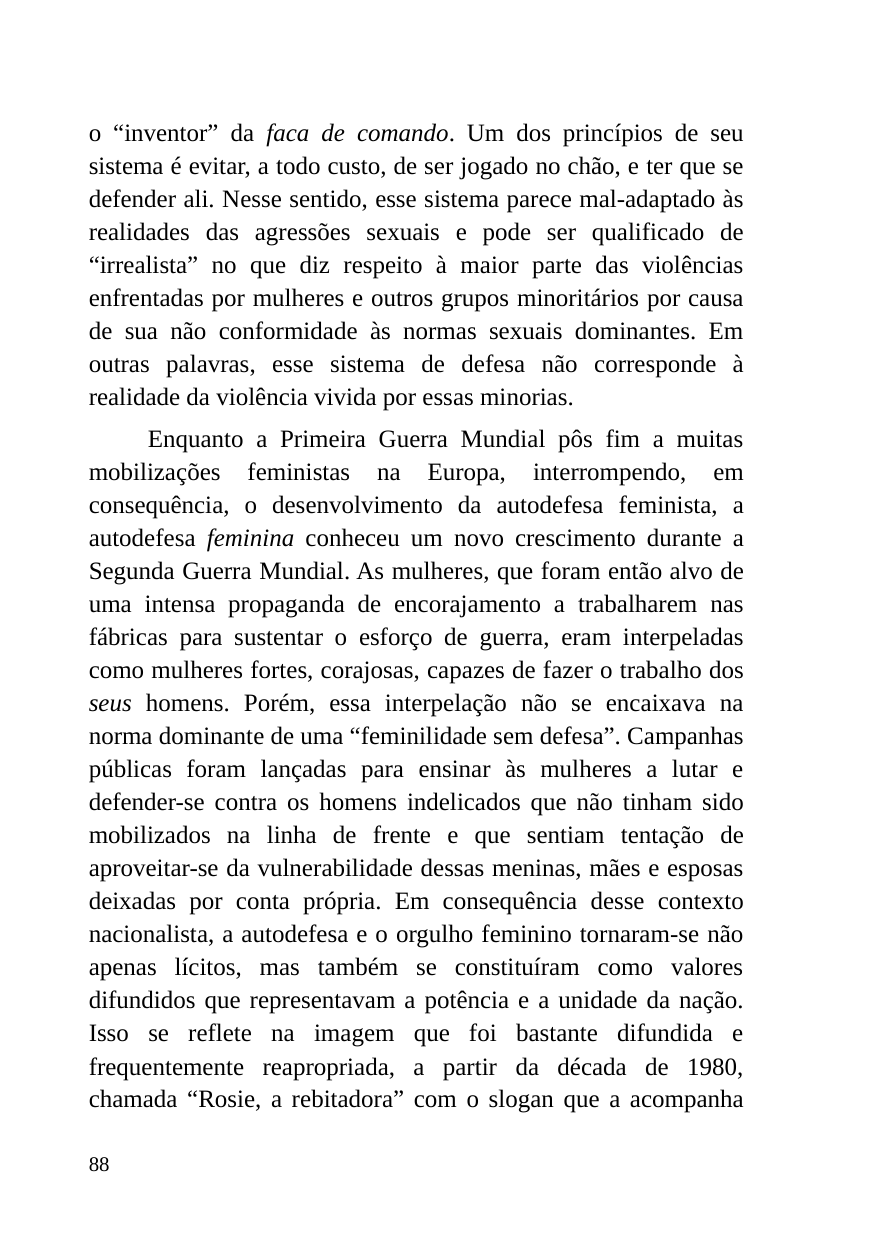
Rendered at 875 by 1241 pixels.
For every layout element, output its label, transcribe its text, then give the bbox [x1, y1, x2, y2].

text o “inventor” da faca de comando. Um dos princípios de seu sistema é evitar, a todo custo, de ser jogado no chão, e ter que se defender ali. Nesse sentido, esse sistema parece mal-adaptado às realidades das agressões sexuais e pode ser qualificado de “irrealista” no que diz respeito à maior parte das violências enfrentadas por mulheres e outros grupos minoritários por causa de sua não conformidade às normas sexuais dominantes. Em outras palavras, esse sistema de defesa não corresponde à realidade da violência vivida por essas minorias. [88, 118, 744, 411]
text Enquanto a Primeira Guerra Mundial pôs fim a muitas mobilizações feministas na Europa, interrompendo, em consequência, o desenvolvimento da autodefesa feminista, a autodefesa feminina conheceu um novo crescimento durante a Segunda Guerra Mundial. As mulheres, que foram então alvo de uma intensa propaganda de encorajamento a trabalharem nas fábricas para sustentar o esforço de guerra, eram interpeladas como mulheres fortes, corajosas, capazes de fazer o trabalho dos seus homens. Porém, essa interpelação não se encaixava na norma dominante de uma “feminilidade sem defesa”. Campanhas públicas foram lançadas para ensinar às mulheres a lutar e defender-se contra os homens indelicados que não tinham sido mobilizados na linha de frente e que sentiam tentação de aproveitar-se da vulnerabilidade dessas meninas, mães e esposas deixadas por conta própria. Em consequência desse contexto nacionalista, a autodefesa e o orgulho feminino tornaram-se não apenas lícitos, mas também se constituíram como valores difundidos que representavam a potência e a unidade da nação. Isso se reflete na imagem que foi bastante difundida e frequentemente reapropriada, a partir da década de 1980, chamada “Rosie, a rebitadora” com o slogan que a acompanha [88, 424, 744, 1113]
